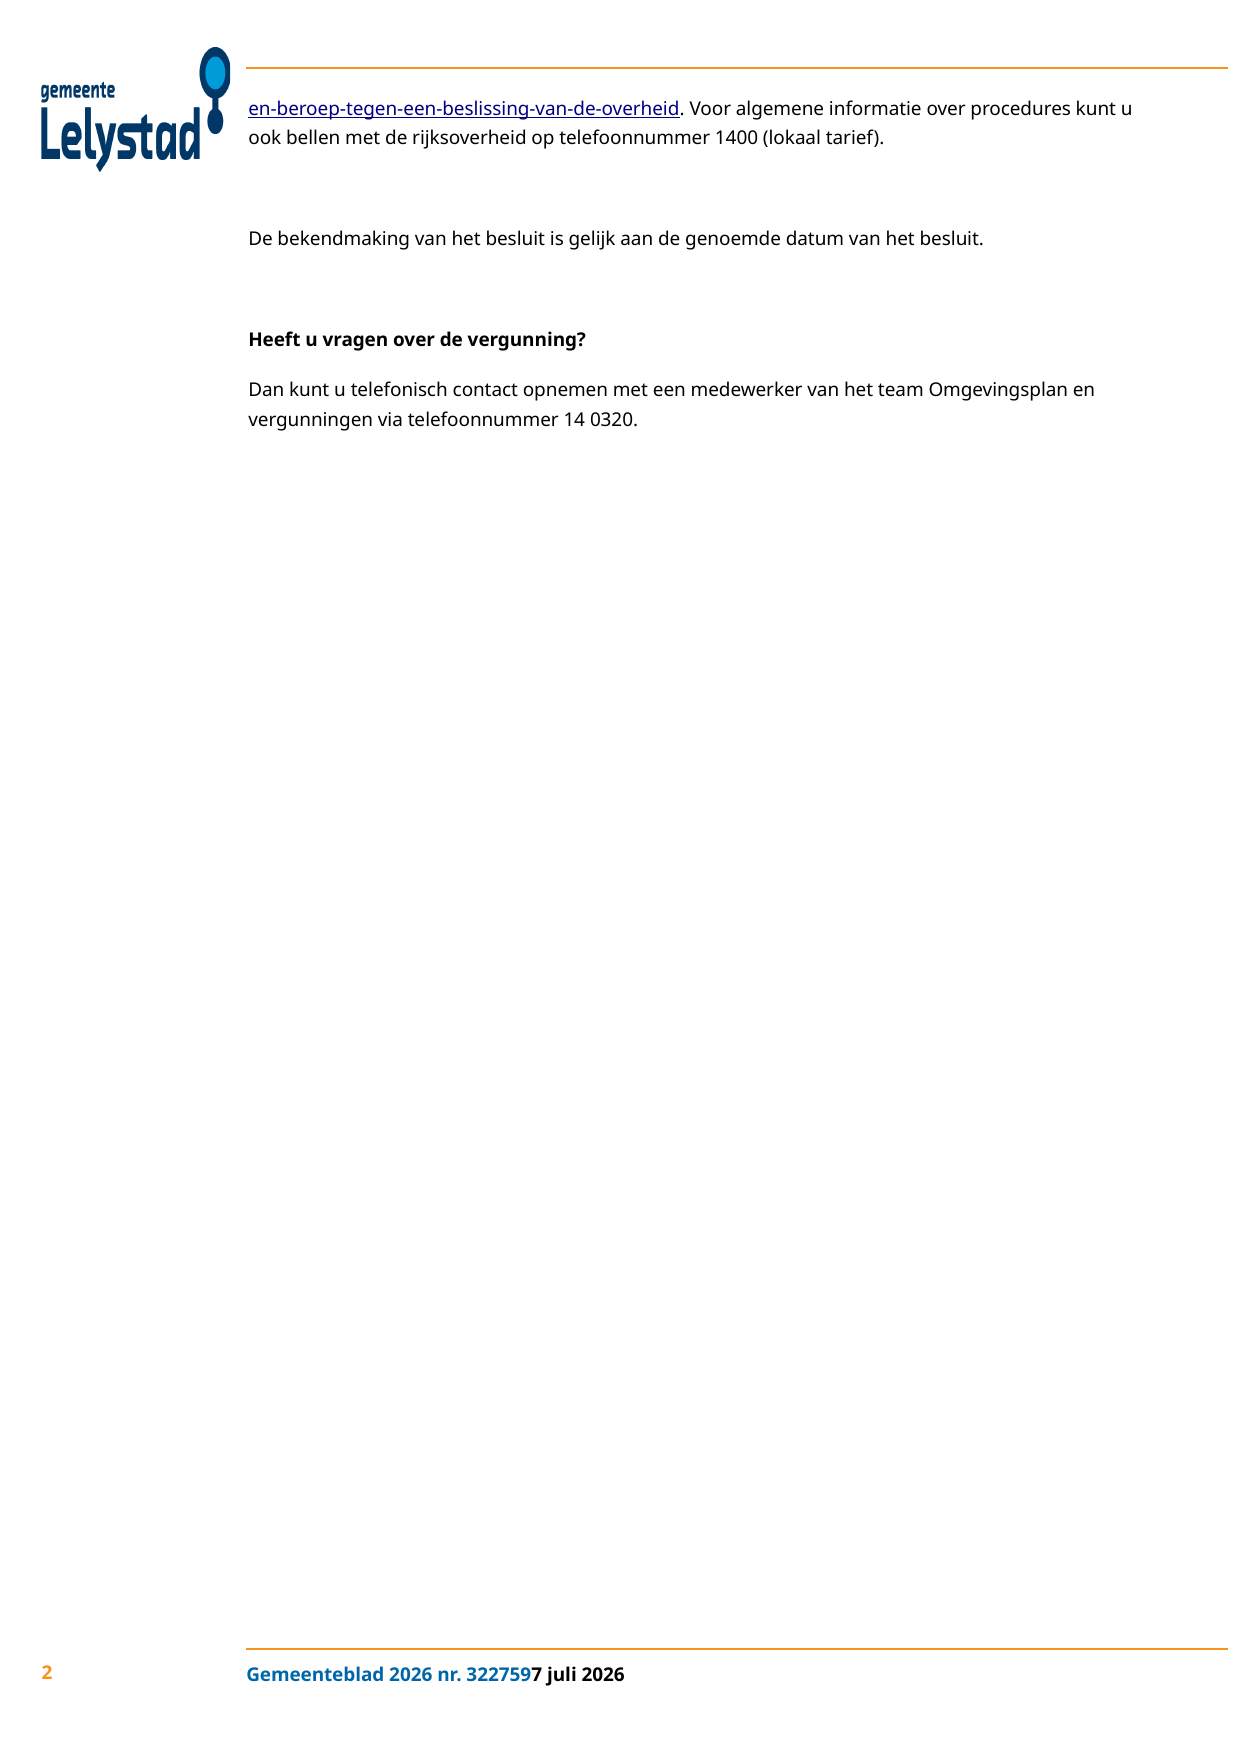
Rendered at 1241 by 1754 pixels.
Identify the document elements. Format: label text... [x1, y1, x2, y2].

text en-beroep-tegen-een-beslissing-van-de-overheid. Voor algemene informatie over procedures kunt u ook bellen met de rijksoverheid op telefoonnummer 1400 (lokaal tarief). [248, 95, 1152, 150]
text Dan kunt u telefonisch contact opnemen met een medewerker van het team Omgevingsplan en vergunningen via telefoonnummer 14 0320. [248, 376, 1152, 432]
picture [41, 47, 231, 172]
text Heeft u vragen over de vergunning? [248, 326, 1152, 352]
text De bekendmaking van het besluit is gelijk aan de genoemde datum van het besluit. [248, 225, 1152, 251]
